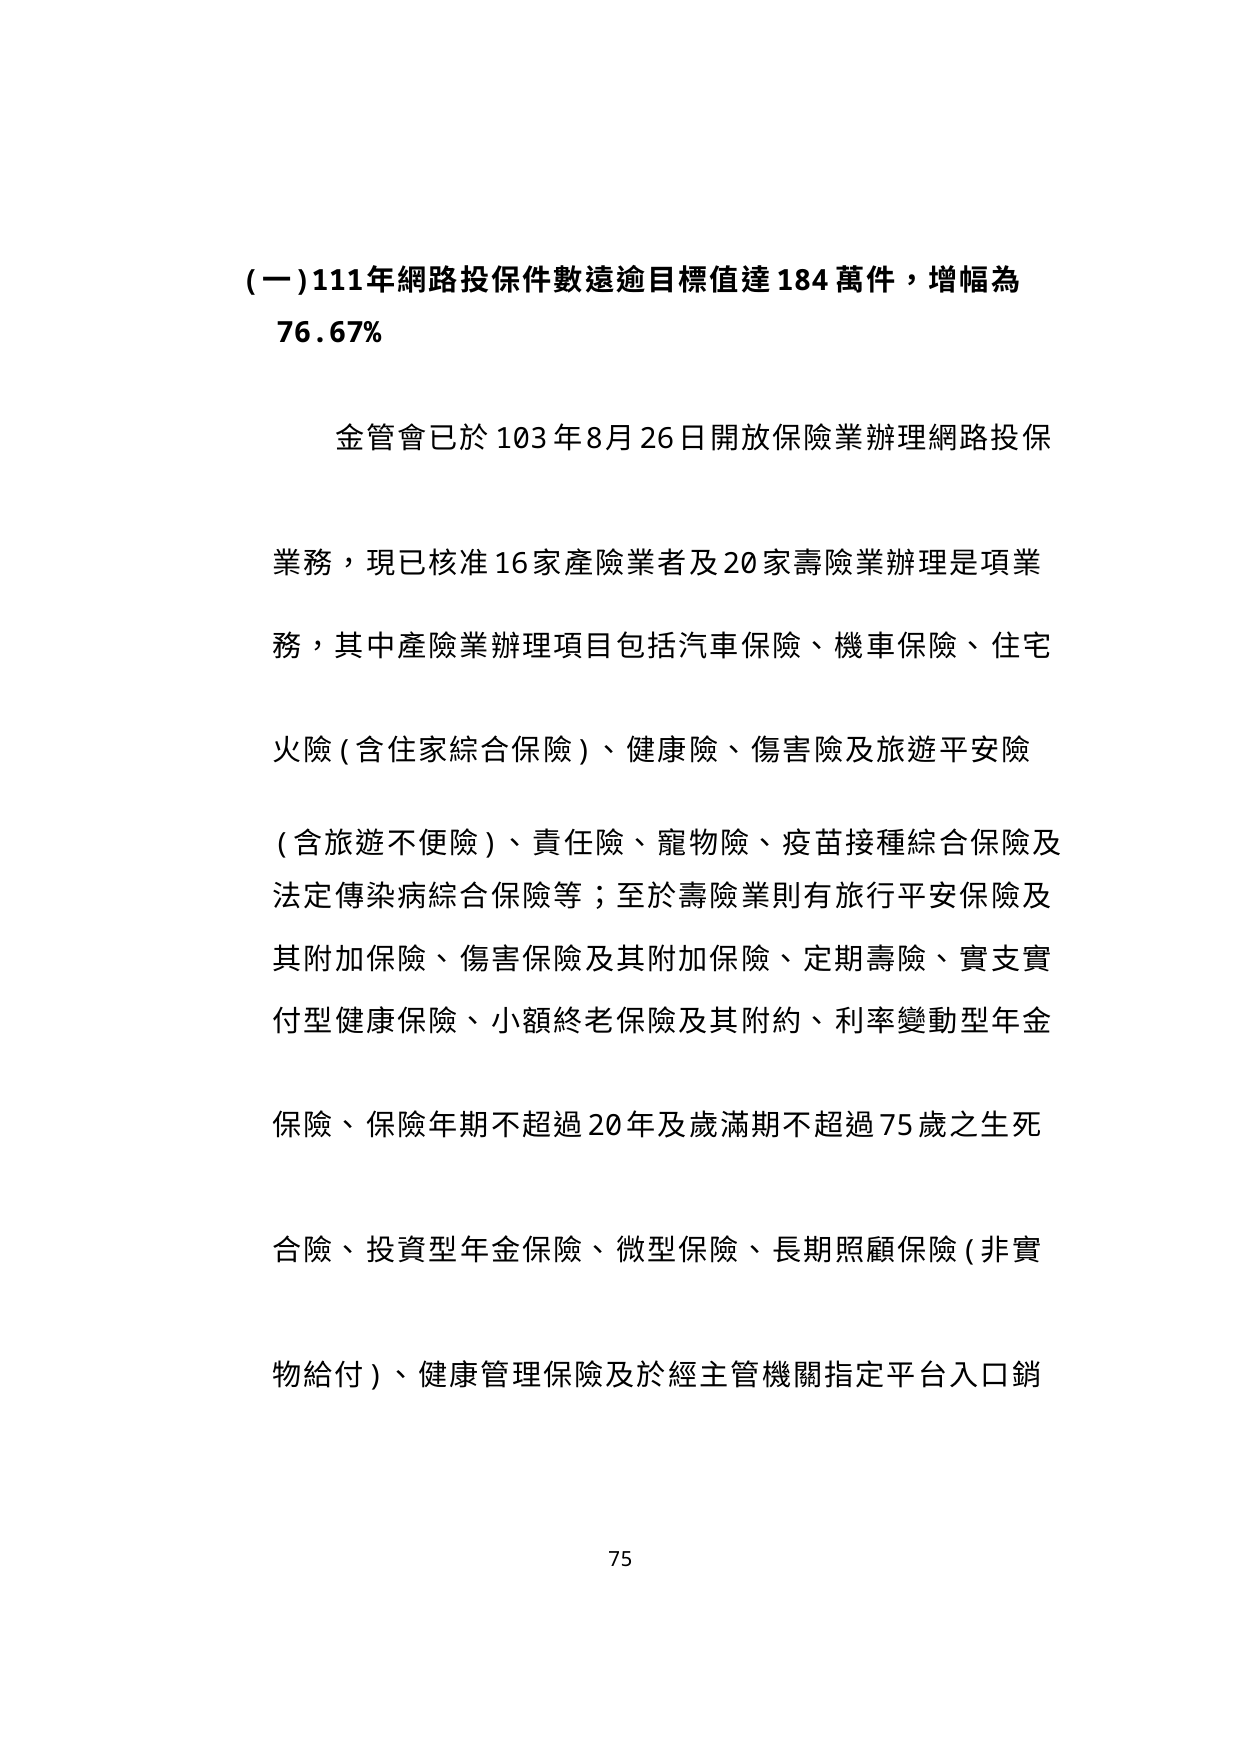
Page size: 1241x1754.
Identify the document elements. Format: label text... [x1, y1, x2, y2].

text 金管會已於103年8月26日開放保險業辦理網路投保業務，現已核准16家產險業者及20家壽險業辦理是項業務，其中產險業辦理項目包括汽車保險、機車保險、住宅火險(含住家綜合保險)、健康險、傷害險及旅遊平安險(含旅遊不便險)、責任險、寵物險、疫苗接種綜合保險及法定傳染病綜合保險等；至於壽險業則有旅行平安保險及其附加保險、傷害保險及其附加保險、定期壽險、實支實付型健康保險、小額終老保險及其附約、利率變動型年金保險、保險年期不超過20年及歲滿期不超過75歲之生死合險、投資型年金保險、微型保險、長期照顧保險(非實物給付)、健康管理保險及於經主管機關指定平台入口銷 [266, 352, 1063, 1415]
text (一)111年網路投保件數遠逾目標值達184萬件，增幅為76.67% [236, 227, 1063, 352]
